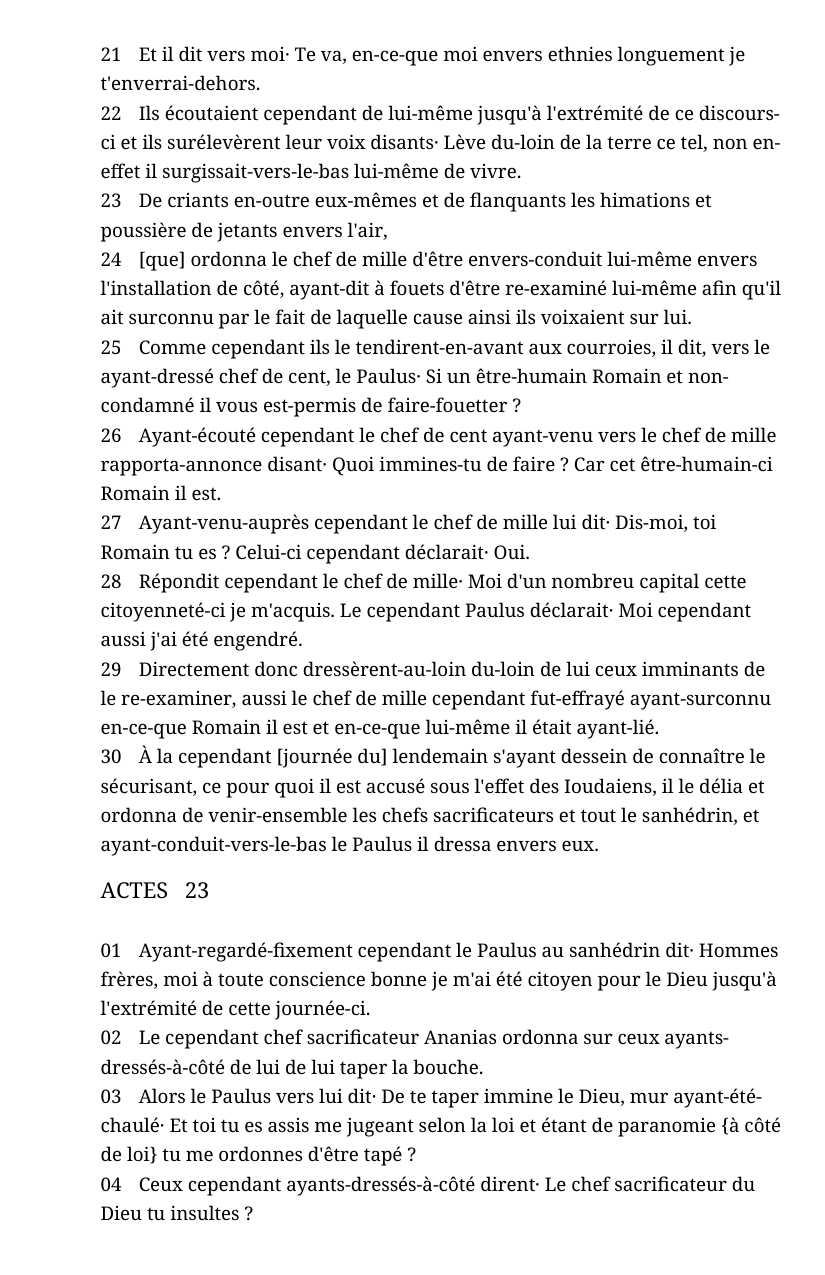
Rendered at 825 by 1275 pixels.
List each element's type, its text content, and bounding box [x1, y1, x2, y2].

text 21 Et il dit vers moi· Te va, en-ce-que moi envers ethnies longuement je t'enverrai-dehors. 22 Ils écoutaient cependant de lui-même jusqu'à l'extrémité de ce discours-ci et ils surélevèrent leur voix disants· Lève du-loin de la terre ce tel, non en-effet il surgissait-vers-le-bas lui-même de vivre. 23 De criants en-outre eux-mêmes et de flanquants les himations et poussière de jetants envers l'air, 24 [que] ordonna le chef de mille d'être envers-conduit lui-même envers l'installation de côté, ayant-dit à fouets d'être re-examiné lui-même afin qu'il ait surconnu par le fait de laquelle cause ainsi ils voixaient sur lui. 25 Comme cependant ils le tendirent-en-avant aux courroies, il dit, vers le ayant-dressé chef de cent, le Paulus· Si un être-humain Romain et non-condamné il vous est-permis de faire-fouetter ? 26 Ayant-écouté cependant le chef de cent ayant-venu vers le chef de mille rapporta-annonce disant· Quoi immines-tu de faire ? Car cet être-humain-ci Romain il est. 27 Ayant-venu-auprès cependant le chef de mille lui dit· Dis-moi, toi Romain tu es ? Celui-ci cependant déclarait· Oui. 28 Répondit cependant le chef de mille· Moi d'un nombreu capital cette citoyenneté-ci je m'acquis. Le cependant Paulus déclarait· Moi cependant aussi j'ai été engendré. 29 Directement donc dressèrent-au-loin du-loin de lui ceux imminants de le re-examiner, aussi le chef de mille cependant fut-effrayé ayant-surconnu en-ce-que Romain il est et en-ce-que lui-même il était ayant-lié. 30 À la cependant [journée du] lendemain s'ayant dessein de connaître le sécurisant, ce pour quoi il est accusé sous l'effet des Ioudaiens, il le délia et ordonna de venir-ensemble les chefs sacrificateurs et tout le sanhédrin, et ayant-conduit-vers-le-bas le Paulus il dressa envers eux. [100, 41, 784, 857]
text 01 Ayant-regardé-fixement cependant le Paulus au sanhédrin dit· Hommes frères, moi à toute conscience bonne je m'ai été citoyen pour le Dieu jusqu'à l'extrémité de cette journée-ci. 02 Le cependant chef sacrificateur Ananias ordonna sur ceux ayants-dressés-à-côté de lui de lui taper la bouche. 03 Alors le Paulus vers lui dit· De te taper immine le Dieu, mur ayant-été-chaulé· Et toi tu es assis me jugeant selon la loi et étant de paranomie {à côté de loi} tu me ordonnes d'être tapé ? 04 Ceux cependant ayants-dressés-à-côté dirent· Le chef sacrificateur du Dieu tu insultes ? [100, 910, 784, 1226]
text ACTES 23 [100, 876, 784, 905]
